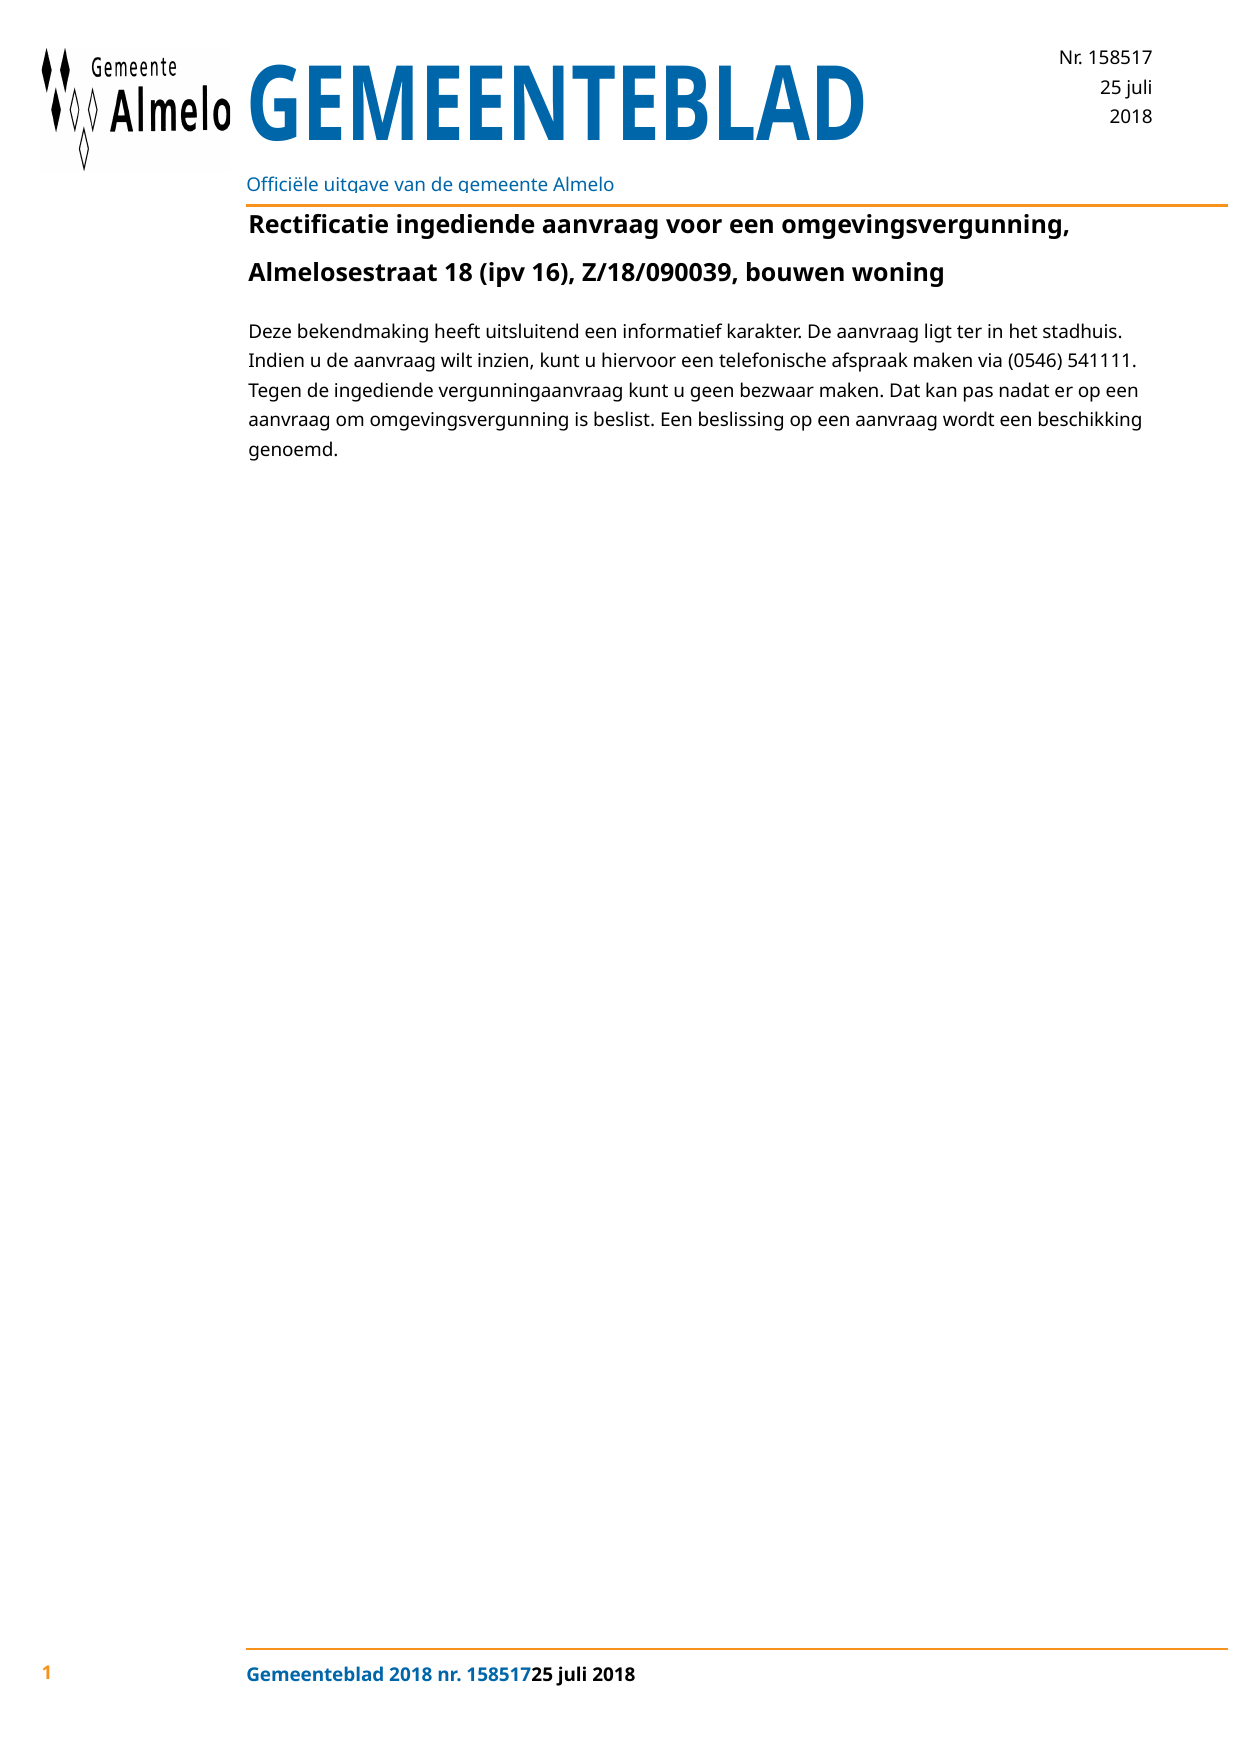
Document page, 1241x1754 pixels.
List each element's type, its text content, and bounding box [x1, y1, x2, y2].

text Deze bekendmaking heeft uitsluitend een informatief karakter. De aanvraag ligt ter in het stadhuis. Indien u de aanvraag wilt inzien, kunt u hiervoor een telefonische afspraak maken via (0546) 541111. Tegen de ingediende vergunningaanvraag kunt u geen bezwaar maken. Dat kan pas nadat er op een aanvraag om omgevingsvergunning is beslist. Een beslissing op een aanvraag wordt een beschikking genoemd. [248, 318, 1152, 462]
picture [41, 47, 231, 172]
text Rectificatie ingediende aanvraag voor een omgevingsvergunning, Almelosestraat 18 (ipv 16), Z/18/090039, bouwen woning [248, 207, 1152, 288]
